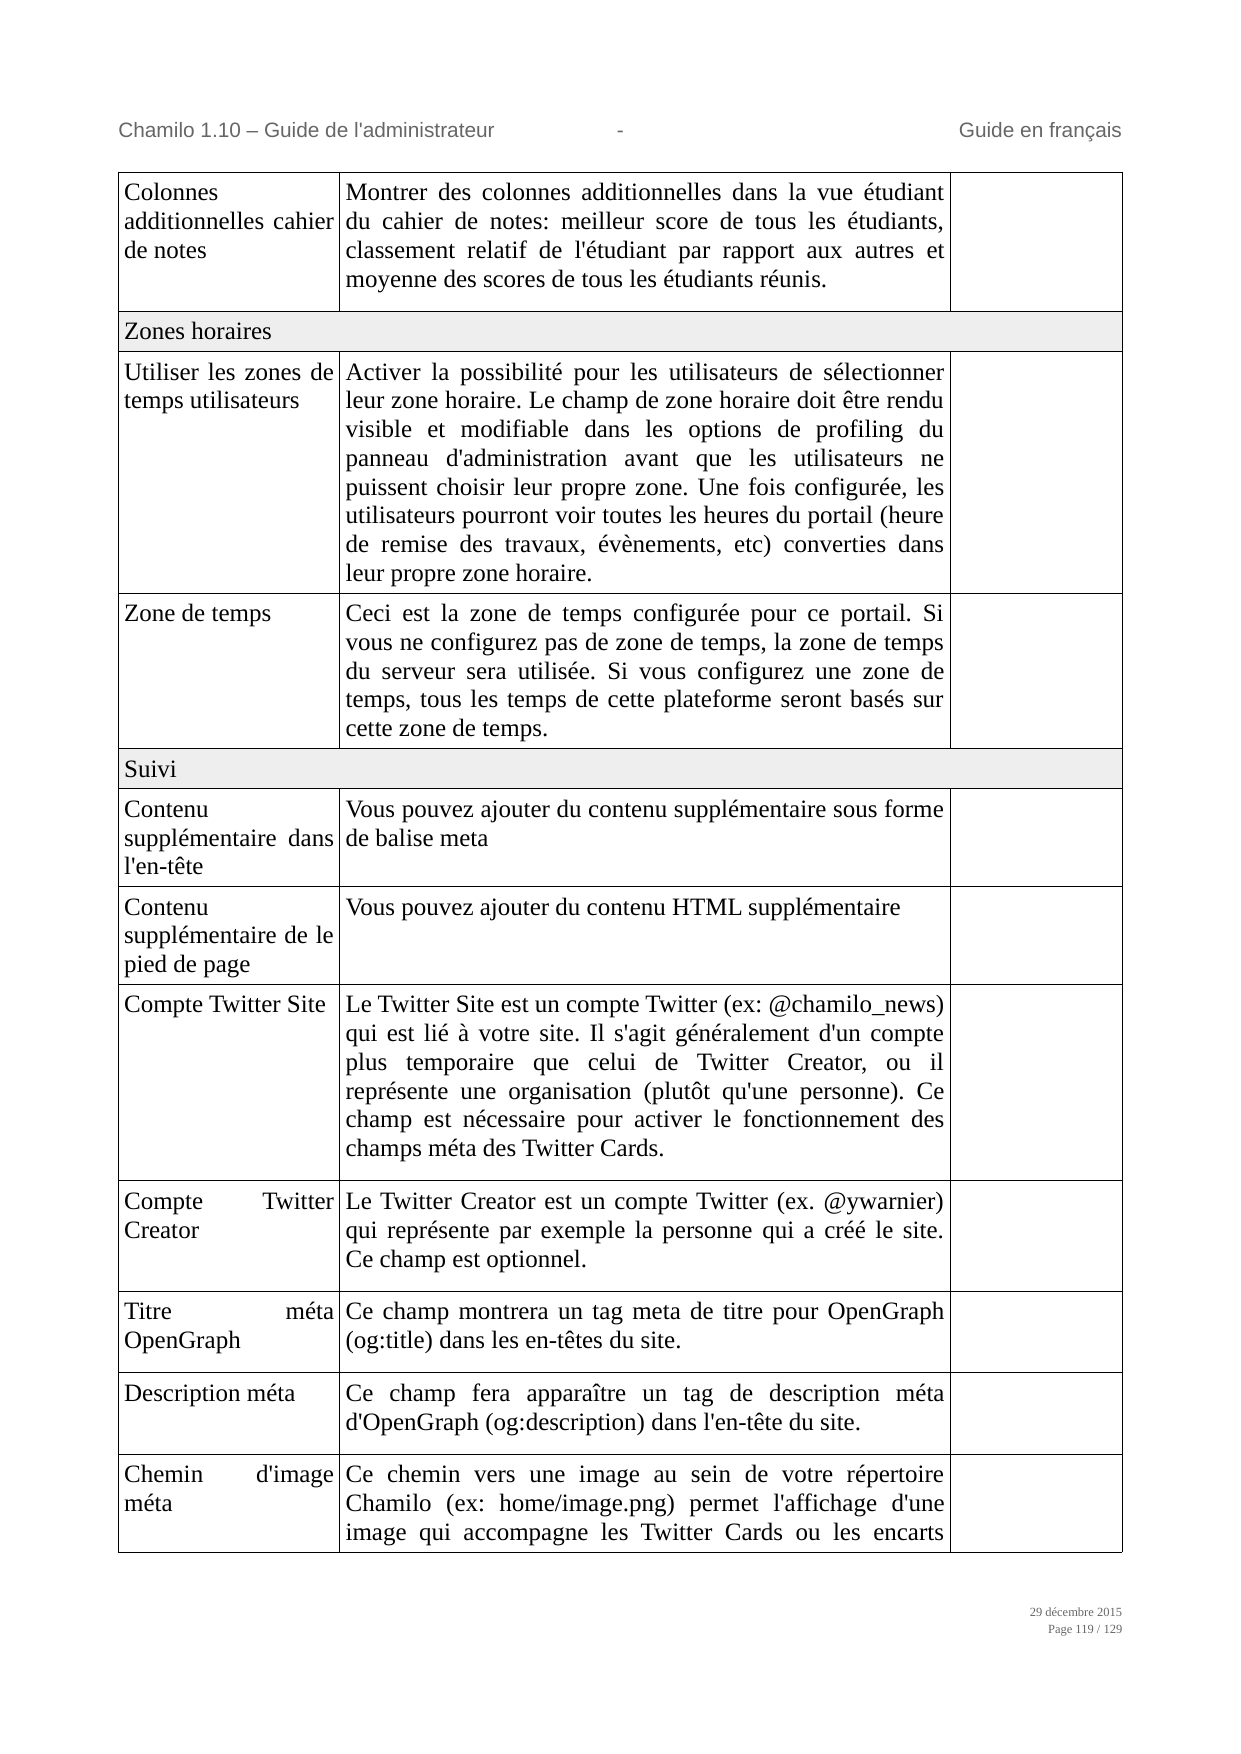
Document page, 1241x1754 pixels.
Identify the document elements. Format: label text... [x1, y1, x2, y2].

table_cell Compte Twitter Creator [119, 1181, 339, 1291]
table_cell Zones horaires [119, 312, 1122, 351]
table_cell Colonnes additionnelles cahier de notes [119, 173, 339, 311]
table_cell [951, 1373, 1122, 1454]
table_cell [951, 1455, 1122, 1552]
table_cell [951, 594, 1122, 748]
table_cell Contenu supplémentaire de le pied de page [119, 887, 339, 984]
table_cell Compte Twitter Site [119, 985, 339, 1180]
table_cell Ceci est la zone de temps configurée pour ce portail. Si vous ne configurez pas de zone de temps, la zone de temps du serveur sera utilisée. Si vous configurez une zone de temps, tous les temps de cette plateforme seront basés sur cette zone de temps. [340, 594, 950, 748]
table_cell Ce champ fera apparaître un tag de description méta d'OpenGraph (og:description) dans l'en-tête du site. [340, 1373, 950, 1454]
table_cell Description méta [119, 1373, 339, 1454]
table_cell Le Twitter Site est un compte Twitter (ex: @chamilo_news) qui est lié à votre site. Il s'agit généralement d'un compte plus temporaire que celui de Twitter Creator, ou il représente une organisation (plutôt qu'une personne). Ce champ est nécessaire pour activer le fonctionnement des champs méta des Twitter Cards. [340, 985, 950, 1180]
table_cell [951, 985, 1122, 1180]
table_cell [951, 1181, 1122, 1291]
table_cell Contenu supplémentaire dans l'en-tête [119, 789, 339, 886]
table_cell [951, 352, 1122, 592]
table_cell Vous pouvez ajouter du contenu supplémentaire sous forme de balise meta [340, 789, 950, 886]
table_cell [951, 789, 1122, 886]
table_cell Montrer des colonnes additionnelles dans la vue étudiant du cahier de notes: meilleur score de tous les étudiants, classement relatif de l'étudiant par rapport aux autres et moyenne des scores de tous les étudiants réunis. [340, 173, 950, 311]
table_cell Vous pouvez ajouter du contenu HTML supplémentaire [340, 887, 950, 984]
table_cell Ce champ montrera un tag meta de titre pour OpenGraph (og:title) dans les en-têtes du site. [340, 1292, 950, 1372]
table_cell Utiliser les zones de temps utilisateurs [119, 352, 339, 592]
table_cell Le Twitter Creator est un compte Twitter (ex. @ywarnier) qui représente par exemple la personne qui a créé le site. Ce champ est optionnel. [340, 1181, 950, 1291]
table_cell [951, 1292, 1122, 1372]
table_cell Suivi [119, 749, 1122, 788]
table_cell Titre méta OpenGraph [119, 1292, 339, 1372]
table_cell Chemin d'image méta [119, 1455, 339, 1552]
table_cell [951, 173, 1122, 311]
table_cell [951, 887, 1122, 984]
table_cell Ce chemin vers une image au sein de votre répertoire Chamilo (ex: home/image.png) permet l'affichage d'une image qui accompagne les Twitter Cards ou les encarts [340, 1455, 950, 1552]
table_cell Zone de temps [119, 594, 339, 748]
table_cell Activer la possibilité pour les utilisateurs de sélectionner leur zone horaire. Le champ de zone horaire doit être rendu visible et modifiable dans les options de profiling du panneau d'administration avant que les utilisateurs ne puissent choisir leur propre zone. Une fois configurée, les utilisateurs pourront voir toutes les heures du portail (heure de remise des travaux, évènements, etc) converties dans leur propre zone horaire. [340, 352, 950, 592]
